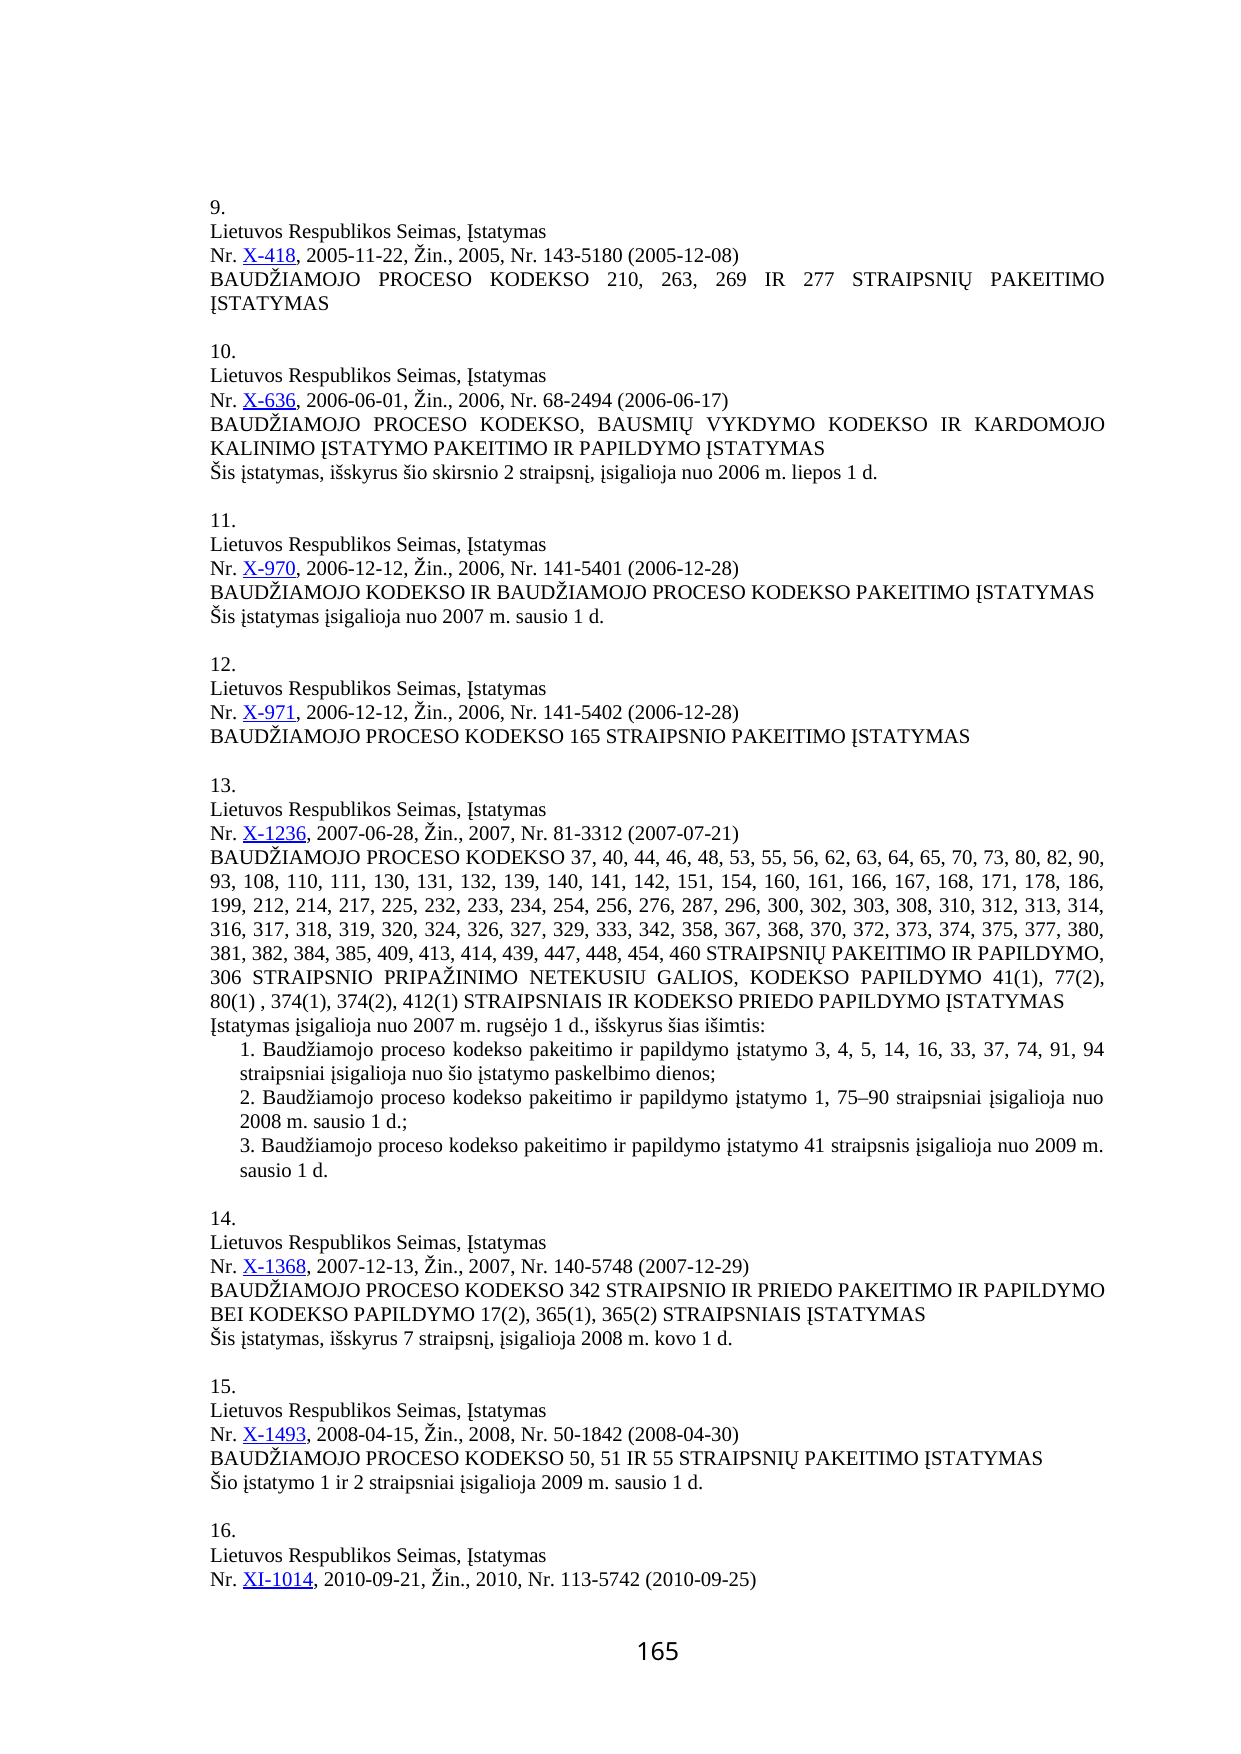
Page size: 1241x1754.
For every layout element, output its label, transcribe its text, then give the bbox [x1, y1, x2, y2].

text Nr. X-418, 2005-11-22, Žin., 2005, Nr. 143-5180 (2005-12-08) [210, 243, 1106, 267]
text 11. [210, 508, 1106, 532]
text BAUDŽIAMOJO PROCESO KODEKSO 50, 51 IR 55 STRAIPSNIŲ PAKEITIMO ĮSTATYMAS [210, 1446, 1106, 1470]
text 1. Baudžiamojo proceso kodekso pakeitimo ir papildymo įstatymo 3, 4, 5, 14, 16, 33, 37, 74, 91, 94 straipsniai įsigalioja nuo šio įstatymo paskelbimo dienos; [239, 1037, 1106, 1085]
text BAUDŽIAMOJO PROCESO KODEKSO 210, 263, 269 IR 277 STRAIPSNIŲ PAKEITIMO ĮSTATYMAS [210, 267, 1106, 315]
text BAUDŽIAMOJO PROCESO KODEKSO, BAUSMIŲ VYKDYMO KODEKSO IR KARDOMOJO KALINIMO ĮSTATYMO PAKEITIMO IR PAPILDYMO ĮSTATYMAS [210, 412, 1106, 460]
text 13. [210, 772, 1106, 797]
text Lietuvos Respublikos Seimas, Įstatymas [210, 1230, 1106, 1254]
text BAUDŽIAMOJO PROCESO KODEKSO 165 STRAIPSNIO PAKEITIMO ĮSTATYMAS [210, 724, 1106, 748]
text 10. [210, 339, 1106, 363]
text Nr. X-1368, 2007-12-13, Žin., 2007, Nr. 140-5748 (2007-12-29) [210, 1254, 1106, 1278]
text Šis įstatymas, išskyrus 7 straipsnį, įsigalioja 2008 m. kovo 1 d. [210, 1326, 1106, 1350]
text 16. [210, 1518, 1106, 1542]
text BAUDŽIAMOJO PROCESO KODEKSO 37, 40, 44, 46, 48, 53, 55, 56, 62, 63, 64, 65, 70, 73, 80, 82, 90, 93, 108, 110, 111, 130, 131, 132, 139, 140, 141, 142, 151, 154, 160, 161, 166, 167, 168, 171, 178, 186, 199, 212, 214, 217, 225, 232, 233, 234, 254, 256, 276, 287, 296, 300, 302, 303, 308, 310, 312, 313, 314, 316, 317, 318, 319, 320, 324, 326, 327, 329, 333, 342, 358, 367, 368, 370, 372, 373, 374, 375, 377, 380, 381, 382, 384, 385, 409, 413, 414, 439, 447, 448, 454, 460 STRAIPSNIŲ PAKEITIMO IR PAPILDYMO, 306 STRAIPSNIO PRIPAŽINIMO NETEKUSIU GALIOS, KODEKSO PAPILDYMO 41(1), 77(2), 80(1) , 374(1), 374(2), 412(1) STRAIPSNIAIS IR KODEKSO PRIEDO PAPILDYMO ĮSTATYMAS [210, 845, 1106, 1013]
text Nr. X-970, 2006-12-12, Žin., 2006, Nr. 141-5401 (2006-12-28) [210, 556, 1106, 580]
text Nr. XI-1014, 2010-09-21, Žin., 2010, Nr. 113-5742 (2010-09-25) [210, 1567, 1106, 1591]
text Šis įstatymas, išskyrus šio skirsnio 2 straipsnį, įsigalioja nuo 2006 m. liepos 1 d. [210, 460, 1106, 484]
text Lietuvos Respublikos Seimas, Įstatymas [210, 532, 1106, 556]
text Šis įstatymas įsigalioja nuo 2007 m. sausio 1 d. [210, 604, 1106, 628]
text Lietuvos Respublikos Seimas, Įstatymas [210, 363, 1106, 387]
text Lietuvos Respublikos Seimas, Įstatymas [210, 1398, 1106, 1422]
text Lietuvos Respublikos Seimas, Įstatymas [210, 219, 1106, 243]
text Lietuvos Respublikos Seimas, Įstatymas [210, 676, 1106, 700]
text BAUDŽIAMOJO KODEKSO IR BAUDŽIAMOJO PROCESO KODEKSO PAKEITIMO ĮSTATYMAS [210, 580, 1106, 604]
text Lietuvos Respublikos Seimas, Įstatymas [210, 797, 1106, 821]
text 2. Baudžiamojo proceso kodekso pakeitimo ir papildymo įstatymo 1, 75–90 straipsniai įsigalioja nuo 2008 m. sausio 1 d.; [239, 1085, 1106, 1133]
text 15. [210, 1374, 1106, 1398]
text 14. [210, 1206, 1106, 1230]
text Nr. X-1236, 2007-06-28, Žin., 2007, Nr. 81-3312 (2007-07-21) [210, 821, 1106, 845]
text Įstatymas įsigalioja nuo 2007 m. rugsėjo 1 d., išskyrus šias išimtis: [210, 1013, 1106, 1037]
text Nr. X-1493, 2008-04-15, Žin., 2008, Nr. 50-1842 (2008-04-30) [210, 1422, 1106, 1446]
text Šio įstatymo 1 ir 2 straipsniai įsigalioja 2009 m. sausio 1 d. [210, 1470, 1106, 1494]
text 12. [210, 652, 1106, 676]
text Lietuvos Respublikos Seimas, Įstatymas [210, 1542, 1106, 1567]
text BAUDŽIAMOJO PROCESO KODEKSO 342 STRAIPSNIO IR PRIEDO PAKEITIMO IR PAPILDYMO BEI KODEKSO PAPILDYMO 17(2), 365(1), 365(2) STRAIPSNIAIS ĮSTATYMAS [210, 1278, 1106, 1326]
text Nr. X-971, 2006-12-12, Žin., 2006, Nr. 141-5402 (2006-12-28) [210, 700, 1106, 724]
text Nr. X-636, 2006-06-01, Žin., 2006, Nr. 68-2494 (2006-06-17) [210, 387, 1106, 412]
text 3. Baudžiamojo proceso kodekso pakeitimo ir papildymo įstatymo 41 straipsnis įsigalioja nuo 2009 m. sausio 1 d. [239, 1133, 1106, 1182]
text 9. [210, 195, 1106, 219]
